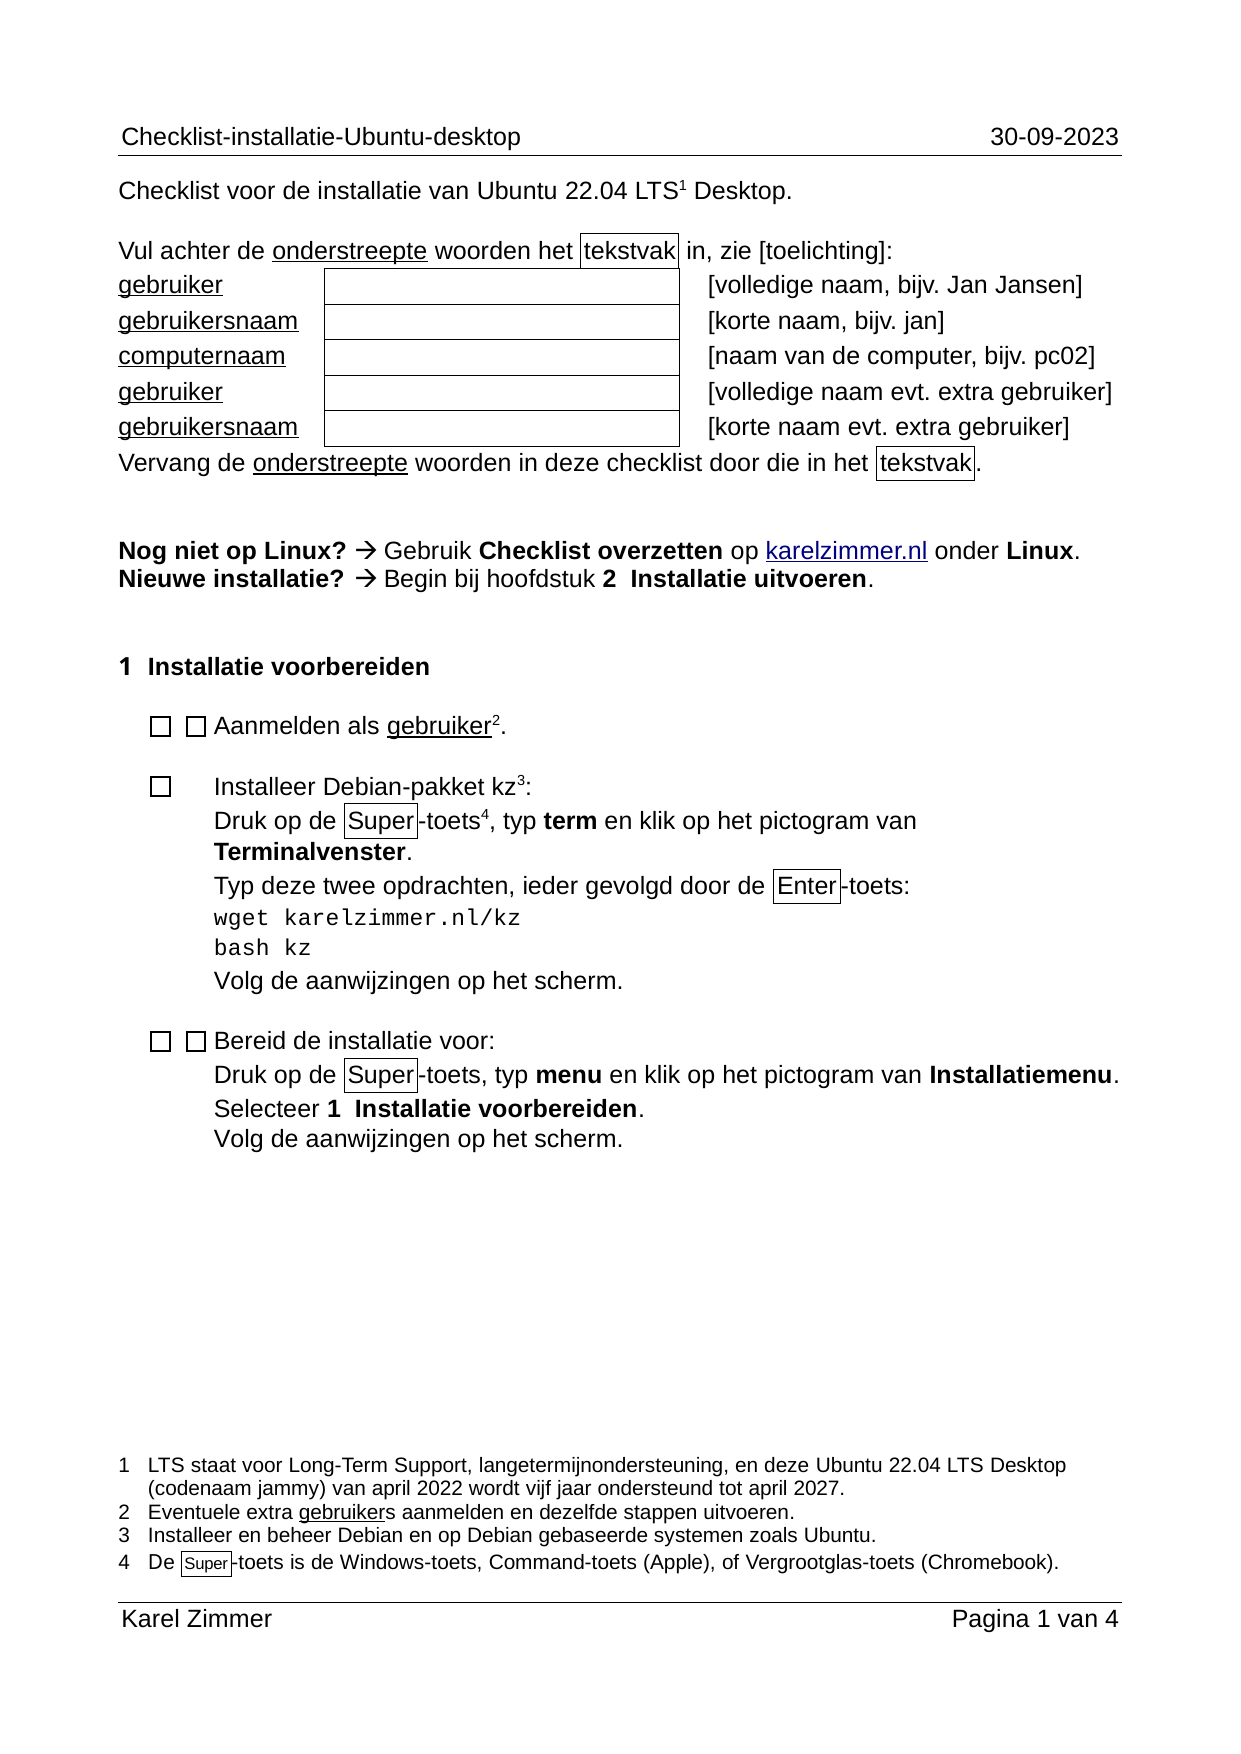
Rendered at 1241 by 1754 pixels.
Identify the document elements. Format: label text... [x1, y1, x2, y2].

table_cell [118, 1094, 142, 1124]
table_cell Selecteer 1 Installatie voorbereiden. [213, 1094, 1122, 1124]
table_cell [177, 996, 213, 1026]
table_cell [118, 996, 142, 1026]
table_cell [177, 1056, 213, 1094]
text Checklist voor de installatie van Ubuntu 22.04 LTS Desktop. [118, 177, 1122, 205]
text gebruikersnaam [118, 304, 324, 339]
text tekstvak [581, 234, 678, 268]
table_cell [177, 868, 213, 905]
text tekstvak [877, 447, 974, 480]
table_cell [118, 1124, 142, 1154]
table_cell bash kz [213, 935, 1122, 965]
text LTS staat voor Long-Term Support, langetermijnondersteuning, en deze Ubuntu 22.04 LTS Desktop (codenaam jammy) van april 2022 wordt vijf jaar ondersteund tot april 2027. [118, 1453, 1122, 1500]
table_cell [177, 1094, 213, 1124]
text Nieuwe installatie?  Begin bij hoofdstuk 2 Installatie uitvoeren. [118, 565, 1122, 593]
table_cell [177, 905, 213, 935]
table_cell [142, 905, 177, 935]
table_header [142, 711, 177, 741]
table_cell wget karelzimmer.nl/kz [213, 905, 1122, 935]
table_cell [118, 802, 142, 867]
text [korte naam evt. extra gebruiker] [680, 410, 1122, 446]
text [korte naam, bijv. jan] [680, 304, 1122, 339]
table_cell [213, 741, 1122, 772]
table_cell [177, 935, 213, 965]
table_cell [142, 868, 177, 905]
table_cell [142, 1056, 177, 1094]
text GEBRUIKERSNaaM [118, 410, 324, 446]
table_cell [118, 905, 142, 935]
table_cell [118, 1056, 142, 1094]
text Nog niet op Linux?  Gebruik Checklist overzetten op karelzimmer.nl onder Linux. [118, 537, 1122, 565]
table_header Aanmelden als gebruiker. [213, 711, 1122, 741]
text in, zie [toelichting]: [679, 233, 1122, 268]
table_header [118, 711, 142, 741]
table_cell Druk op de Super-toets, typ term en klik op het pictogram van Terminalvenster. [213, 802, 1122, 867]
table_cell [118, 935, 142, 965]
table_cell Installeer Debian-pakket kz: [213, 772, 1122, 802]
table_cell [118, 868, 142, 905]
table_cell Typ deze twee opdrachten, ieder gevolgd door de Enter-toets: [213, 868, 1122, 905]
table_cell [177, 1124, 213, 1154]
table_cell Bereid de installatie voor: [213, 1026, 1122, 1056]
table_cell [118, 1026, 142, 1056]
text [volledige naam, bijv. Jan Jansen] [680, 268, 1122, 304]
table_cell [142, 1026, 177, 1056]
table_cell [142, 1124, 177, 1154]
table_cell [142, 741, 177, 772]
text Vervang de ONDERSTREEPTE woorden in deze checklist door die in het [118, 446, 876, 481]
table_cell [142, 996, 177, 1026]
table_cell Volg de aanwijzingen op het scherm. [213, 1124, 1122, 1154]
table_cell [177, 1026, 213, 1056]
table_cell [142, 935, 177, 965]
text COMPUTERNAAM [118, 339, 324, 375]
table_cell [142, 965, 177, 996]
table_cell [177, 772, 213, 802]
table_cell [142, 772, 177, 802]
text [naam van de computer, bijv. pc02] [680, 339, 1122, 375]
table_cell [177, 741, 213, 772]
table_cell Druk op de Super-toets, typ menu en klik op het pictogram van Installatiemenu. [213, 1056, 1122, 1094]
table_cell [142, 802, 177, 867]
table_header [177, 711, 213, 741]
list Installatie voorbereiden [118, 649, 1122, 683]
table_cell [118, 965, 142, 996]
table_cell [118, 772, 142, 802]
table_cell [118, 741, 142, 772]
table_cell [177, 965, 213, 996]
text [volledige naam evt. extra gebruiker] [680, 375, 1122, 410]
text . [975, 446, 1122, 481]
text Vul achter de ONDERSTREEPTE woorden het [118, 233, 580, 268]
table_cell [213, 996, 1122, 1026]
text GEBRUIKER [118, 375, 324, 410]
text GEBRUIKER [118, 268, 324, 304]
table_cell Volg de aanwijzingen op het scherm. [213, 965, 1122, 996]
table_cell [177, 802, 213, 867]
table_cell [142, 1094, 177, 1124]
